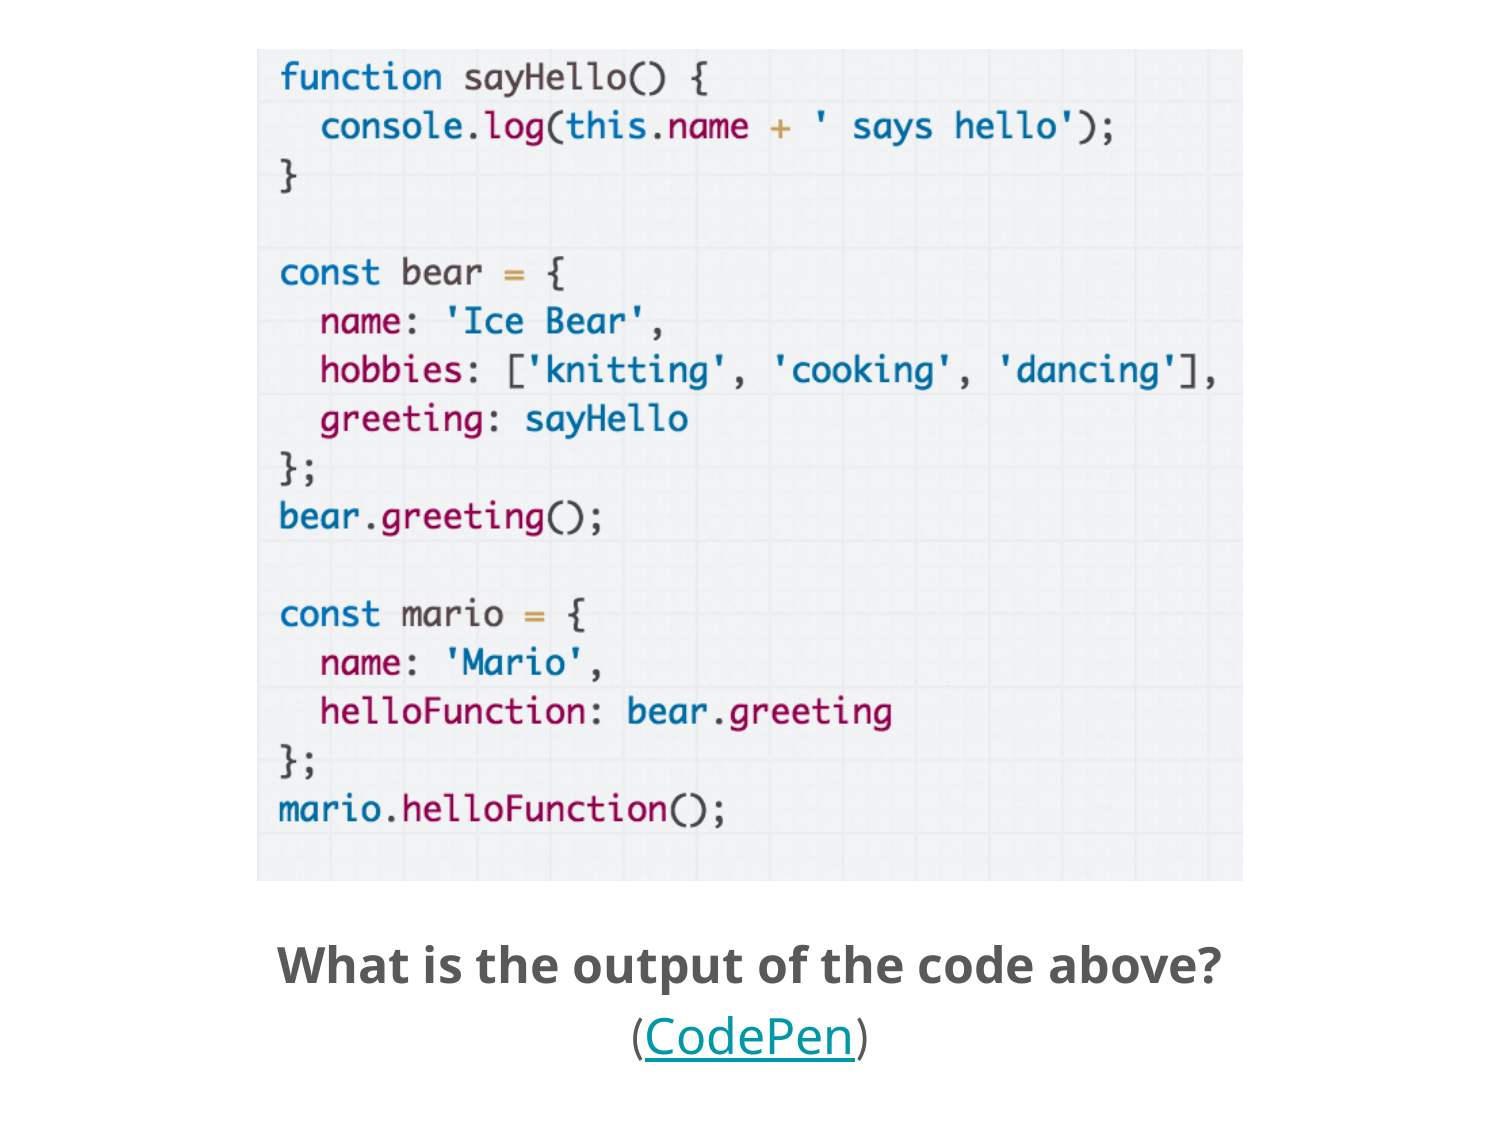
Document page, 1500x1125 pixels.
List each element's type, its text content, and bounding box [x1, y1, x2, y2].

picture [257, 49, 1243, 881]
list What is the output of the code above? (CodePen) [95, 909, 1405, 1103]
